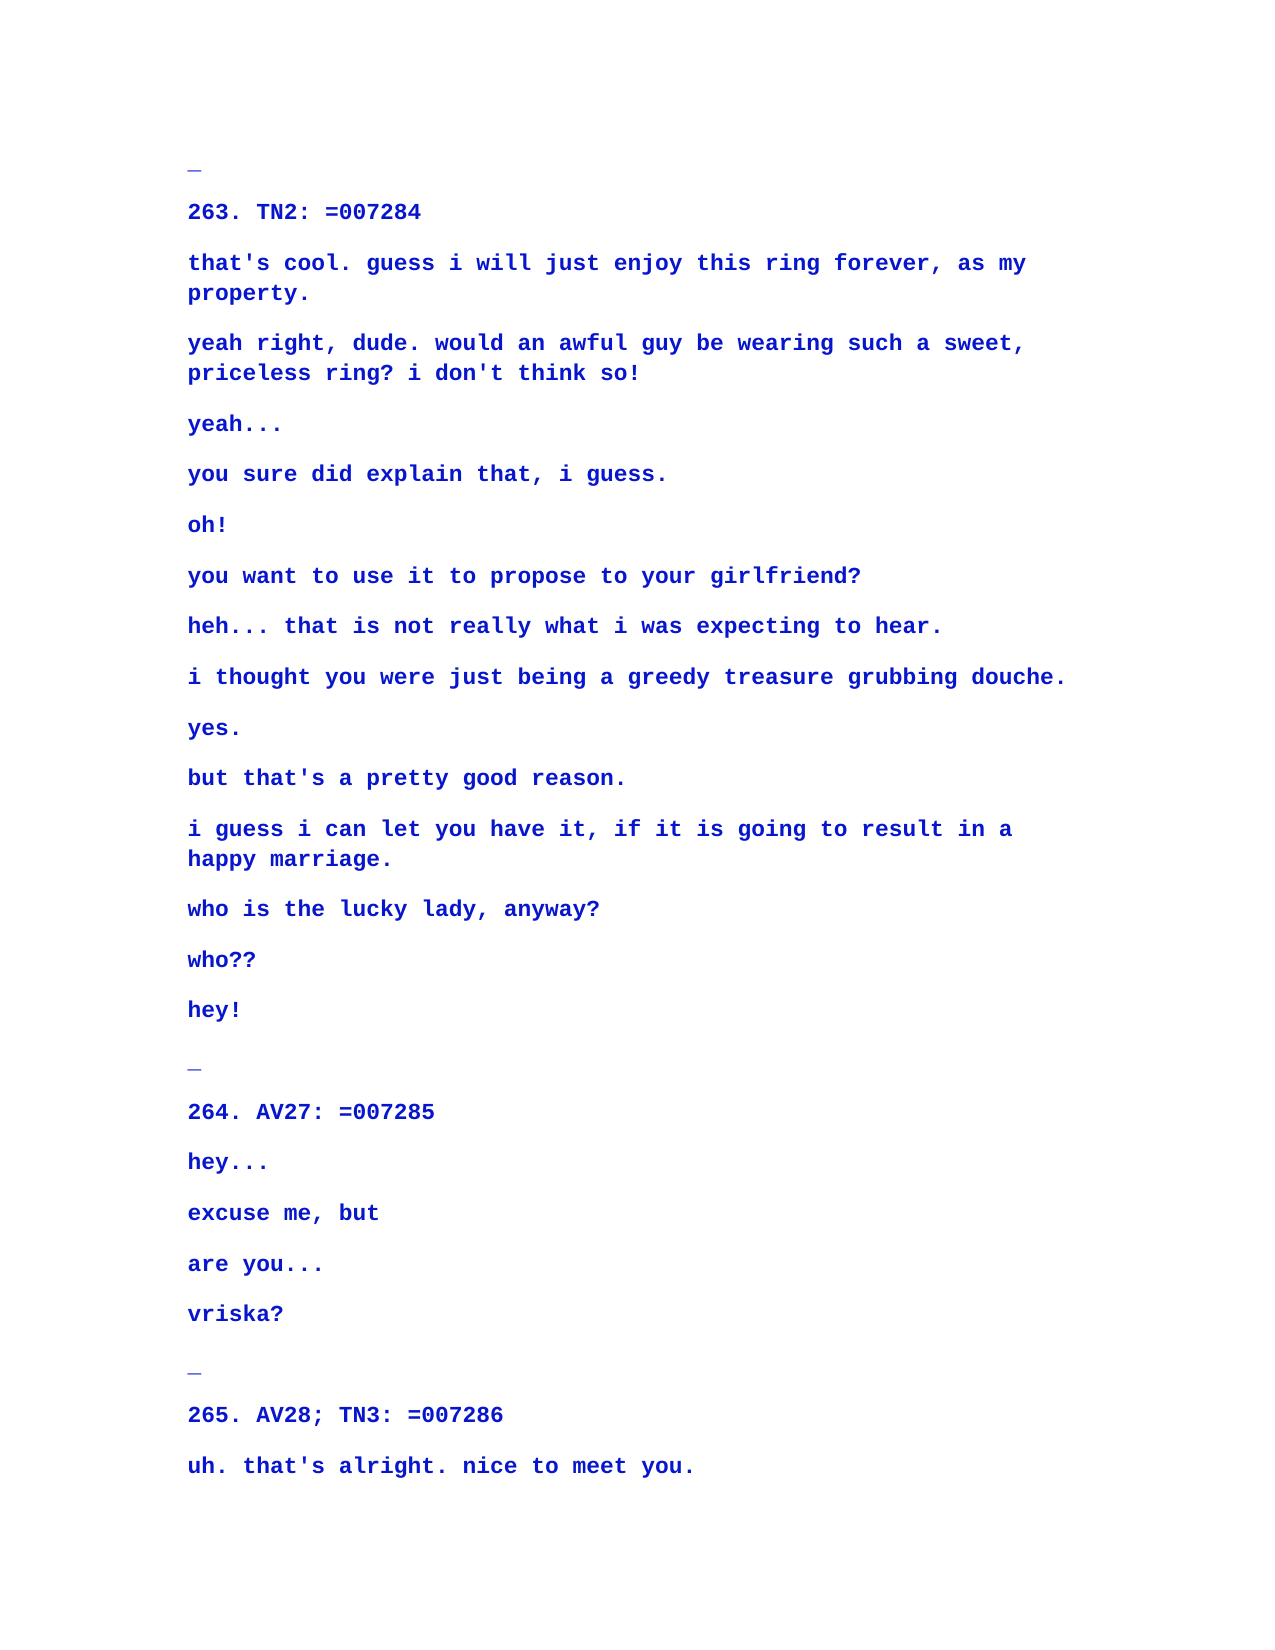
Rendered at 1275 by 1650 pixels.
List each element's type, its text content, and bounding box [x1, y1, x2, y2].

text 264. AV27: =007285 [187, 1100, 1087, 1126]
text excuse me, but [187, 1201, 1087, 1227]
text vriska? [187, 1302, 1087, 1328]
text you want to use it to propose to your girlfriend? [187, 564, 1087, 590]
text are you... [187, 1252, 1087, 1278]
text who is the lucky lady, anyway? [187, 897, 1087, 923]
text uh. that's alright. nice to meet you. [187, 1454, 1087, 1480]
text 263. TN2: =007284 [187, 201, 1087, 227]
text _ [187, 1049, 1087, 1075]
text yeah... [187, 412, 1087, 438]
text heh... that is not really what i was expecting to hear. [187, 614, 1087, 641]
text hey... [187, 1151, 1087, 1177]
text hey! [187, 999, 1087, 1025]
text but that's a pretty good reason. [187, 766, 1087, 792]
text _ [187, 1353, 1087, 1379]
text i thought you were just being a greedy treasure grubbing douche. [187, 665, 1087, 691]
text that's cool. guess i will just enjoy this ring forever, as my property. [187, 251, 1087, 307]
text yeah right, dude. would an awful guy be wearing such a sweet, priceless ring? i don't think so! [187, 332, 1087, 387]
text yes. [187, 716, 1087, 742]
text you sure did explain that, i guess. [187, 463, 1087, 489]
text who?? [187, 948, 1087, 974]
text oh! [187, 513, 1087, 539]
text _ [187, 150, 1087, 176]
text i guess i can let you have it, if it is going to result in a happy marriage. [187, 817, 1087, 873]
text 265. AV28; TN3: =007286 [187, 1404, 1087, 1430]
